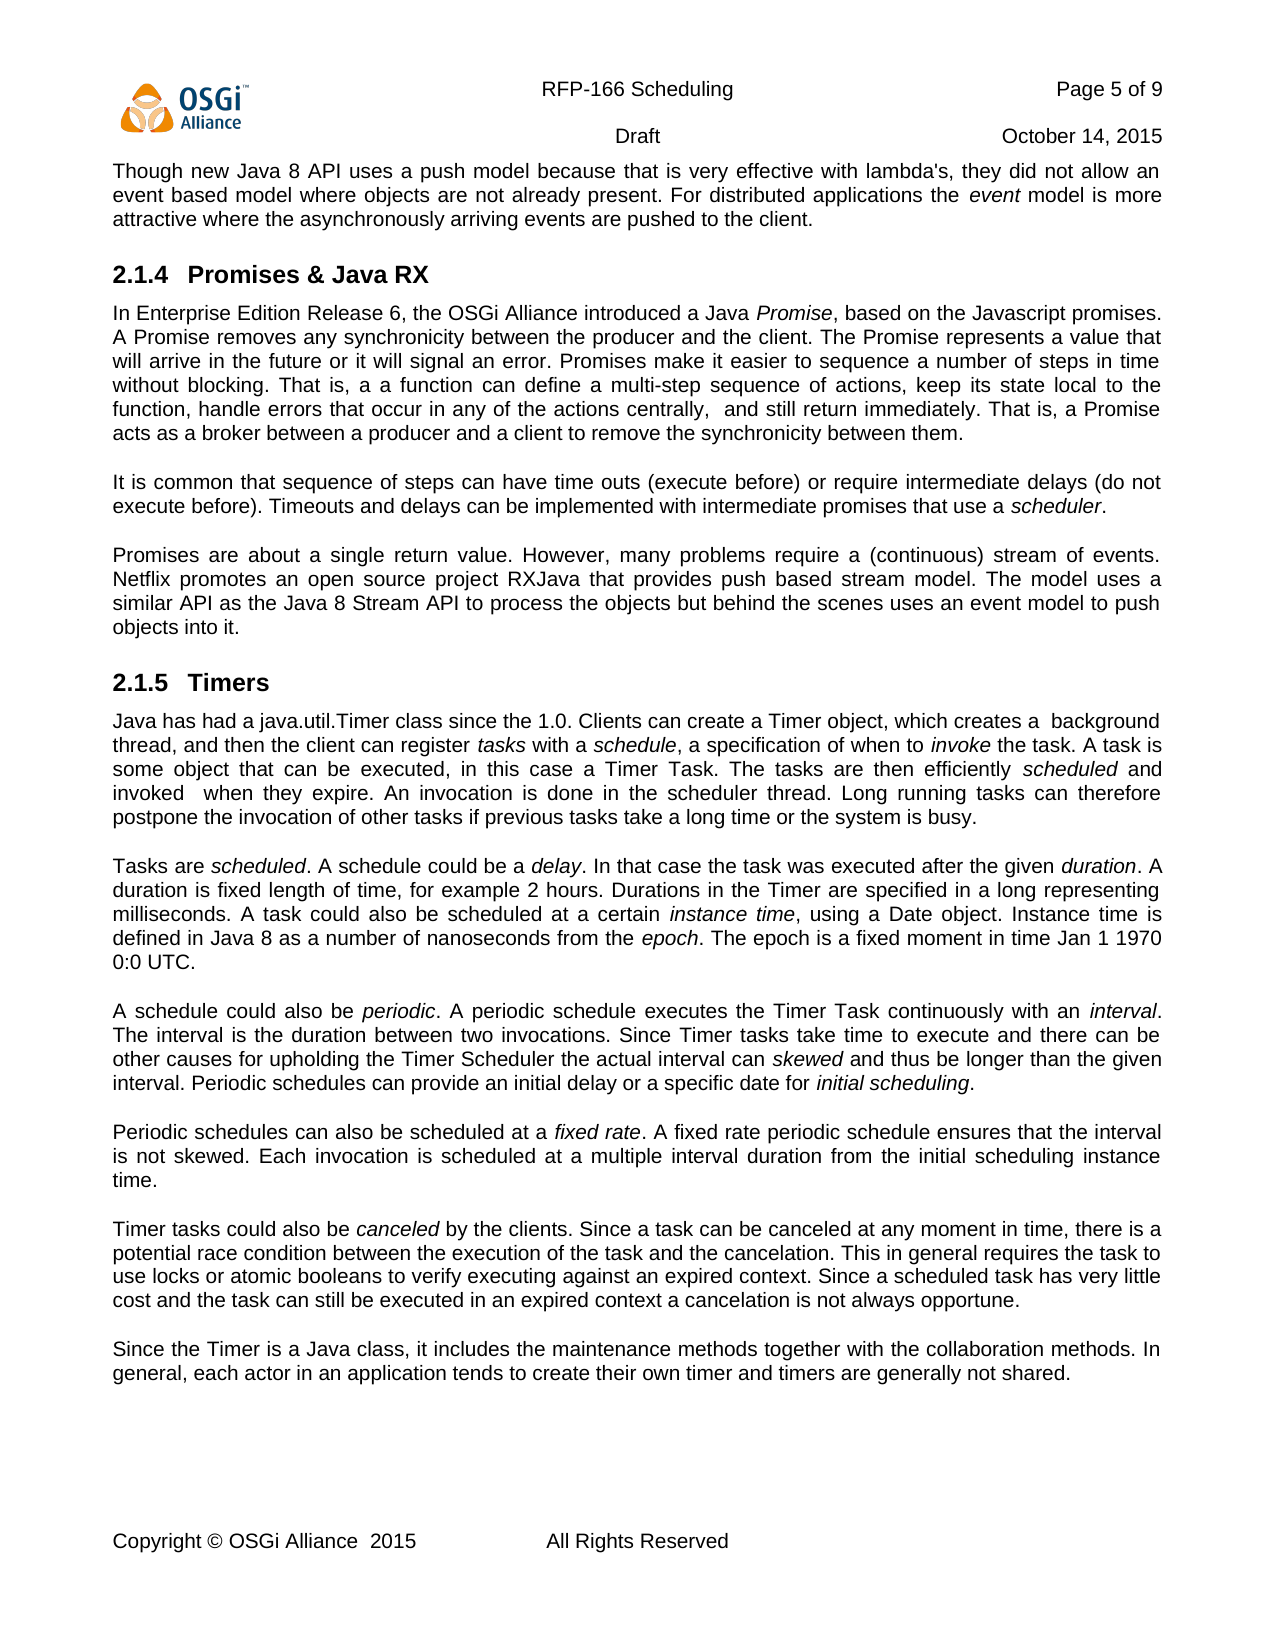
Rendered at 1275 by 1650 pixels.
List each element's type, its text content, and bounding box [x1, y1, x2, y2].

text Promises are about a single return value. However, many problems require a (continuous) stream of events. Netflix promotes an open source project RXJava that provides push based stream model. The model uses a similar API as the Java 8 Stream API to process the objects but behind the scenes uses an event model to push objects into it. [112, 543, 1162, 639]
text In Enterprise Edition Release 6, the OSGi Alliance introduced a Java Promise, based on the Javascript promises. A Promise removes any synchronicity between the producer and the client. The Promise represents a value that will arrive in the future or it will signal an error. Promises make it easier to sequence a number of steps in time without blocking. That is, a a function can define a multi-step sequence of actions, keep its state local to the function, handle errors that occur in any of the actions centrally, and still return immediately. That is, a Promise acts as a broker between a producer and a client to remove the synchronicity between them. [112, 301, 1162, 445]
subtitle Promises & Java RX [112, 260, 1162, 289]
text Java has had a java.util.Timer class since the 1.0. Clients can create a Timer object, which creates a background thread, and then the client can register tasks with a schedule, a specification of when to invoke the task. A task is some object that can be executed, in this case a Timer Task. The tasks are then efficiently scheduled and invoked when they expire. An invocation is done in the scheduler thread. Long running tasks can therefore postpone the invocation of other tasks if previous tasks take a long time or the system is busy. [112, 709, 1162, 829]
text It is common that sequence of steps can have time outs (execute before) or require intermediate delays (do not execute before). Timeouts and delays can be implemented with intermediate promises that use a scheduler. [112, 470, 1162, 518]
text Though new Java 8 API uses a push model because that is very effective with lambda's, they did not allow an event based model where objects are not already present. For distributed applications the event model is more attractive where the asynchronously arriving events are pushed to the client. [112, 159, 1162, 231]
text A schedule could also be periodic. A periodic schedule executes the Timer Task continuously with an interval. The interval is the duration between two invocations. Since Timer tasks take time to execute and there can be other causes for upholding the Timer Scheduler the actual interval can skewed and thus be longer than the given interval. Periodic schedules can provide an initial delay or a specific date for initial scheduling. [112, 999, 1162, 1094]
text Since the Timer is a Java class, it includes the maintenance methods together with the collaboration methods. In general, each actor in an application tends to create their own timer and timers are generally not shared. [112, 1337, 1162, 1385]
text Timer tasks could also be canceled by the clients. Since a task can be canceled at any moment in time, there is a potential race condition between the execution of the task and the cancelation. This in general requires the task to use locks or atomic booleans to verify executing against an expired context. Since a scheduled task has very little cost and the task can still be executed in an expired context a cancelation is not always opportune. [112, 1216, 1162, 1312]
subtitle Timers [112, 668, 1162, 697]
text Periodic schedules can also be scheduled at a fixed rate. A fixed rate periodic schedule ensures that the interval is not skewed. Each invocation is scheduled at a multiple interval duration from the initial scheduling instance time. [112, 1119, 1162, 1191]
text Tasks are scheduled. A schedule could be a delay. In that case the task was executed after the given duration. A duration is fixed length of time, for example 2 hours. Durations in the Timer are specified in a long representing milliseconds. A task could also be scheduled at a certain instance time, using a Date object. Instance time is defined in Java 8 as a number of nanoseconds from the epoch. The epoch is a fixed moment in time Jan 1 1970 0:0 UTC. [112, 854, 1162, 974]
picture [113, 76, 257, 140]
